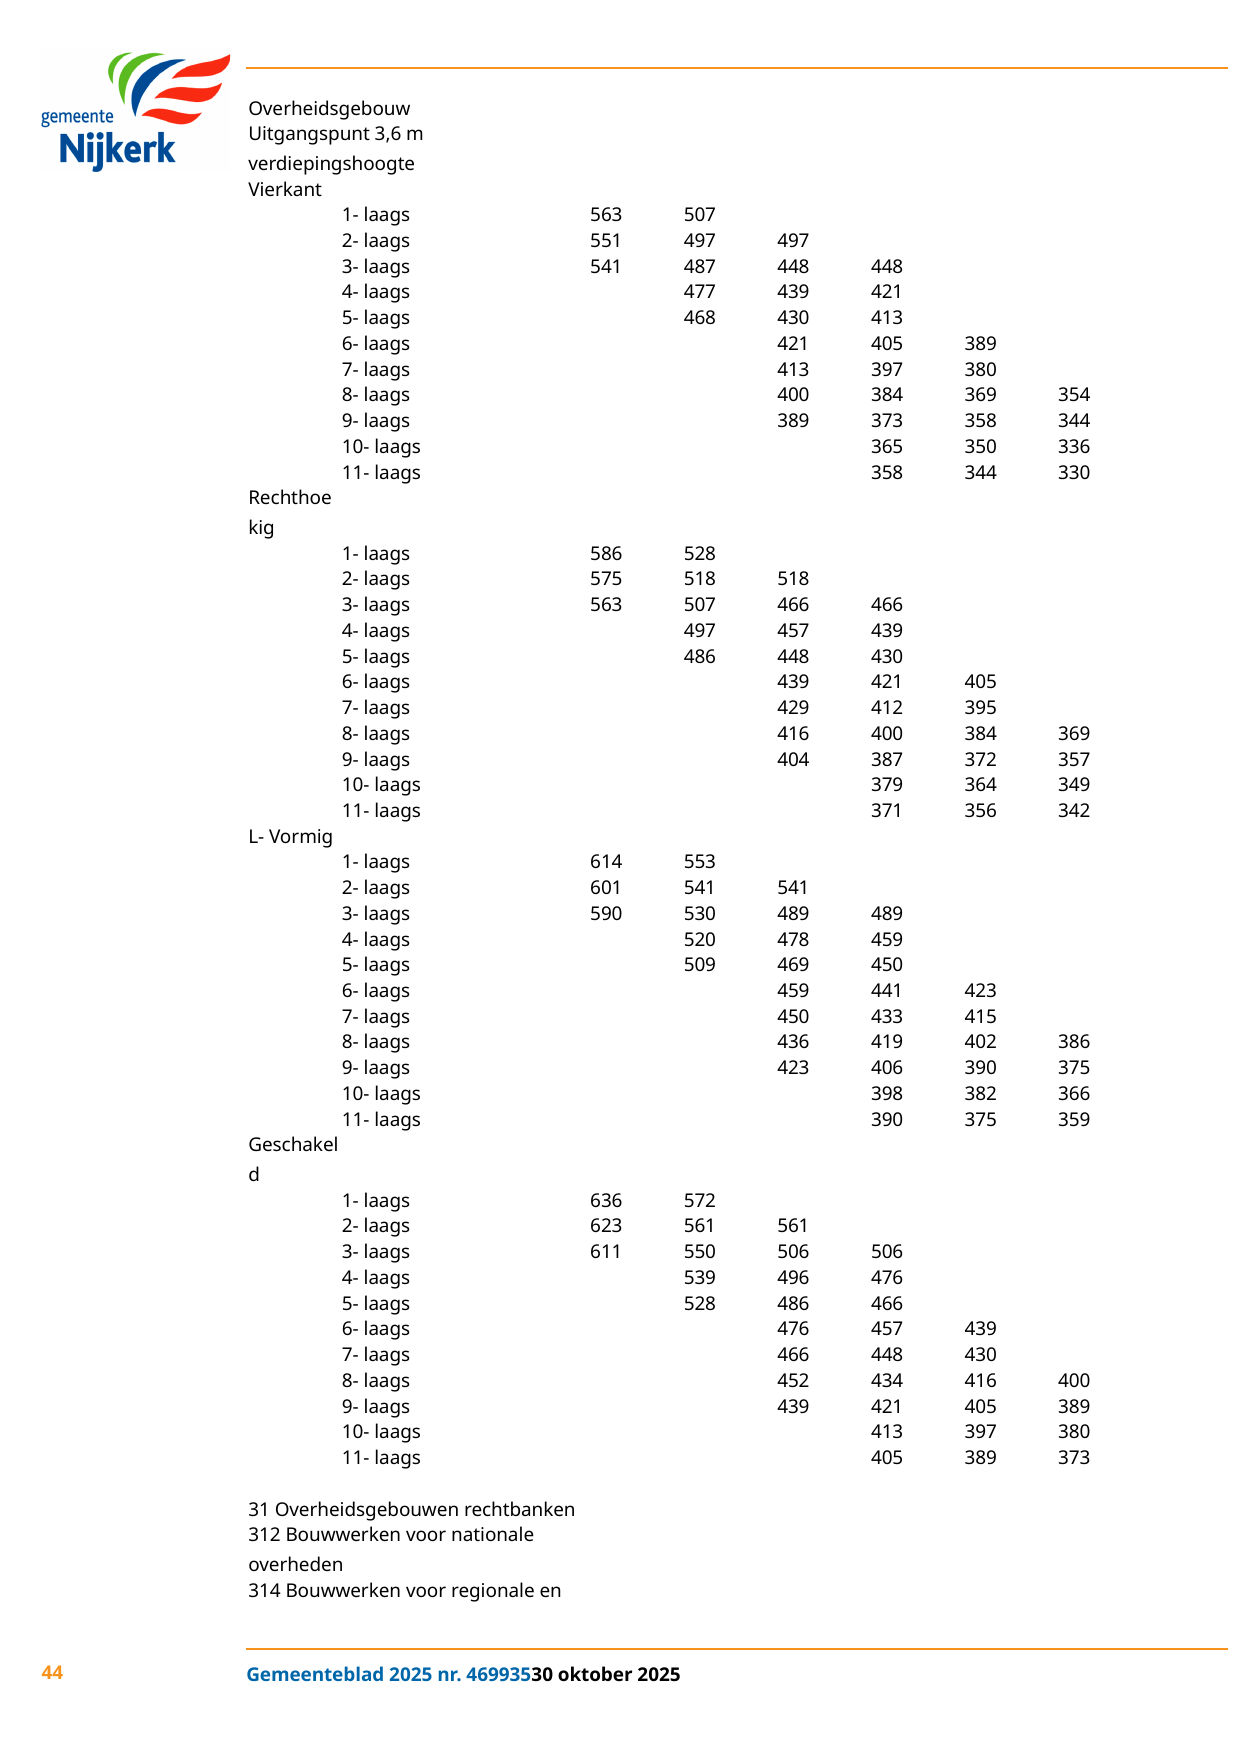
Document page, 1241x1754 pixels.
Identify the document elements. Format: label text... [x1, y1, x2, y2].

table_cell 344 [964, 459, 1058, 484]
table_cell [248, 433, 342, 459]
table_cell 476 [777, 1316, 871, 1341]
table_cell 384 [964, 720, 1058, 746]
table_cell [964, 485, 1058, 540]
table_cell 405 [871, 330, 964, 356]
table_cell [248, 279, 342, 304]
table_cell 7- laags [342, 694, 590, 720]
table_cell [248, 1264, 342, 1290]
table_cell [342, 823, 590, 849]
table_cell [684, 1029, 777, 1054]
table_cell 9- laags [342, 1393, 590, 1418]
table_cell [248, 874, 342, 900]
table_cell 373 [871, 408, 964, 433]
table_cell [590, 459, 683, 484]
table_cell 373 [1058, 1444, 1152, 1470]
table_cell [248, 1239, 342, 1264]
table_cell [1058, 227, 1152, 253]
table_cell [871, 1187, 964, 1213]
table_cell 541 [590, 253, 683, 279]
table_cell [248, 1003, 342, 1029]
table_cell [248, 356, 342, 382]
table_cell [684, 720, 777, 746]
table_cell [590, 694, 683, 720]
table_cell [1058, 926, 1152, 952]
table_cell 439 [964, 1316, 1058, 1341]
table_cell 369 [1058, 720, 1152, 746]
table_cell [777, 1444, 871, 1470]
table_cell [1058, 253, 1152, 279]
table_cell [590, 1106, 683, 1132]
table_cell [1058, 694, 1152, 720]
table_cell 402 [964, 1029, 1058, 1054]
table_cell [590, 643, 683, 668]
table_cell [590, 823, 683, 849]
table_cell [590, 1367, 683, 1393]
table_cell 541 [777, 874, 871, 900]
table_cell 10- laags [342, 1419, 590, 1444]
table_cell [684, 746, 777, 771]
table_cell [964, 900, 1058, 926]
table_cell 528 [684, 1290, 777, 1316]
table_cell [248, 720, 342, 746]
table_cell [684, 433, 777, 459]
table_cell 518 [684, 566, 777, 591]
table_cell [1058, 356, 1152, 382]
table_cell [248, 1470, 342, 1496]
table_cell [777, 1470, 871, 1496]
table_cell [964, 1470, 1058, 1496]
table_cell 466 [871, 1290, 964, 1316]
table_cell [1058, 669, 1152, 694]
table_cell [964, 121, 1058, 176]
table_cell 450 [777, 1003, 871, 1029]
table_cell [964, 1132, 1058, 1187]
table_cell [684, 1521, 777, 1577]
table_cell 486 [777, 1290, 871, 1316]
table_cell [777, 1521, 871, 1577]
table_cell [248, 1341, 342, 1367]
table_cell [871, 566, 964, 591]
table_cell [684, 1393, 777, 1418]
table_cell [590, 669, 683, 694]
table_cell 10- laags [342, 771, 590, 797]
table_cell 551 [590, 227, 683, 253]
table_cell [871, 1132, 964, 1187]
table_cell 356 [964, 797, 1058, 823]
table_cell 439 [777, 669, 871, 694]
table_cell [342, 1470, 590, 1496]
table_cell 486 [684, 643, 777, 668]
table_cell [871, 849, 964, 874]
table_cell 416 [777, 720, 871, 746]
table_cell [871, 485, 964, 540]
table_cell [871, 823, 964, 849]
table_cell 434 [871, 1367, 964, 1393]
table_cell [590, 977, 683, 1003]
table_cell [590, 1341, 683, 1367]
table_cell [964, 617, 1058, 643]
table_cell Geschakeld [248, 1132, 342, 1187]
table_cell [684, 485, 777, 540]
table_cell 10- laags [342, 433, 590, 459]
table_cell [871, 874, 964, 900]
table_cell [590, 121, 683, 176]
table_cell 5- laags [342, 952, 590, 977]
table_cell 314 Bouwwerken voor regionale en [248, 1577, 590, 1602]
table_cell [248, 952, 342, 977]
table_cell 2- laags [342, 1213, 590, 1238]
table_cell 433 [871, 1003, 964, 1029]
table_cell [777, 1106, 871, 1132]
table_cell [590, 1393, 683, 1418]
table_cell [684, 95, 777, 121]
table_cell [1058, 1132, 1152, 1187]
table_cell [342, 176, 590, 202]
table_cell 405 [871, 1444, 964, 1470]
table_cell [590, 382, 683, 407]
table_cell 623 [590, 1213, 683, 1238]
table_cell 4- laags [342, 1264, 590, 1290]
table_cell 448 [777, 643, 871, 668]
table_cell [248, 669, 342, 694]
table_cell [777, 1496, 871, 1521]
table_cell [684, 771, 777, 797]
table_cell [1058, 1003, 1152, 1029]
table_cell 358 [964, 408, 1058, 433]
table_cell 359 [1058, 1106, 1152, 1132]
table_cell [248, 1444, 342, 1470]
table_cell [248, 459, 342, 484]
table_cell [1058, 591, 1152, 617]
table_cell [964, 279, 1058, 304]
table_cell 421 [871, 669, 964, 694]
table_cell [964, 1290, 1058, 1316]
table_cell [777, 202, 871, 227]
table_cell 405 [964, 1393, 1058, 1418]
table_cell [248, 1419, 342, 1444]
table_cell [248, 617, 342, 643]
table_cell 379 [871, 771, 964, 797]
table_cell [684, 1055, 777, 1080]
table_cell [248, 1213, 342, 1238]
table_cell 387 [871, 746, 964, 771]
table_cell 11- laags [342, 459, 590, 484]
table_cell [1058, 1213, 1152, 1238]
table_cell 507 [684, 591, 777, 617]
table_cell 457 [777, 617, 871, 643]
table_cell 397 [871, 356, 964, 382]
table_cell [248, 540, 342, 566]
table_cell 365 [871, 433, 964, 459]
table_cell 3- laags [342, 253, 590, 279]
table_cell 349 [1058, 771, 1152, 797]
table_cell [248, 1187, 342, 1213]
table_cell [590, 305, 683, 330]
table_cell [248, 926, 342, 952]
table_cell [1058, 279, 1152, 304]
table_cell 466 [871, 591, 964, 617]
table_cell [590, 926, 683, 952]
table_cell 561 [684, 1213, 777, 1238]
table_cell [964, 566, 1058, 591]
table_cell [590, 1577, 683, 1602]
table_cell 397 [964, 1419, 1058, 1444]
table_cell [684, 1470, 777, 1496]
table_cell [1058, 1239, 1152, 1264]
table_cell [248, 1029, 342, 1054]
table_cell [1058, 566, 1152, 591]
table_cell [1058, 95, 1152, 121]
table_cell [964, 1239, 1058, 1264]
table_cell L- Vormig [248, 823, 342, 849]
table_cell [684, 1132, 777, 1187]
table_cell 11- laags [342, 1106, 590, 1132]
table_cell [590, 1290, 683, 1316]
table_cell [871, 1213, 964, 1238]
table_cell [964, 305, 1058, 330]
table_cell [1058, 176, 1152, 202]
table_cell [684, 1444, 777, 1470]
table_cell 561 [777, 1213, 871, 1238]
table_cell 466 [777, 591, 871, 617]
table_cell [777, 1132, 871, 1187]
table_cell 476 [871, 1264, 964, 1290]
table_cell [248, 408, 342, 433]
table_cell [248, 977, 342, 1003]
table_cell [590, 1521, 683, 1577]
table_cell 11- laags [342, 1444, 590, 1470]
table_cell [964, 926, 1058, 952]
table_cell 6- laags [342, 330, 590, 356]
table_cell [248, 1290, 342, 1316]
table_cell 487 [684, 253, 777, 279]
table_cell [248, 382, 342, 407]
table_cell [1058, 1316, 1152, 1341]
table_cell 423 [964, 977, 1058, 1003]
table_cell [684, 121, 777, 176]
table_cell 400 [1058, 1367, 1152, 1393]
table_cell [1058, 643, 1152, 668]
table_cell [590, 279, 683, 304]
table_cell 509 [684, 952, 777, 977]
table_cell 412 [871, 694, 964, 720]
table_cell Overheidsgebouw [248, 95, 590, 121]
table_cell 3- laags [342, 900, 590, 926]
table_cell [590, 330, 683, 356]
table_cell 389 [1058, 1393, 1152, 1418]
table_cell 372 [964, 746, 1058, 771]
table_cell [964, 176, 1058, 202]
table_cell [248, 643, 342, 668]
table_cell [248, 591, 342, 617]
table_cell 497 [684, 227, 777, 253]
table_cell [964, 1496, 1058, 1521]
table_cell 541 [684, 874, 777, 900]
table_cell 8- laags [342, 382, 590, 407]
picture [41, 47, 231, 172]
table_cell 8- laags [342, 720, 590, 746]
table_cell 2- laags [342, 227, 590, 253]
table_cell [590, 1132, 683, 1187]
table_cell 358 [871, 459, 964, 484]
table_cell 2- laags [342, 566, 590, 591]
table_cell 2- laags [342, 874, 590, 900]
table_cell 31 Overheidsgebouwen rechtbanken [248, 1496, 590, 1521]
table_cell 421 [871, 279, 964, 304]
table_cell 390 [964, 1055, 1058, 1080]
table_cell 448 [871, 1341, 964, 1367]
table_cell 342 [1058, 797, 1152, 823]
table_cell [871, 176, 964, 202]
table_cell [1058, 1496, 1152, 1521]
table_cell 390 [871, 1106, 964, 1132]
table_cell 436 [777, 1029, 871, 1054]
table_cell [684, 408, 777, 433]
table_cell [964, 253, 1058, 279]
table_cell 466 [777, 1341, 871, 1367]
table_cell [590, 1264, 683, 1290]
table_cell 357 [1058, 746, 1152, 771]
table_cell [590, 485, 683, 540]
table_cell Rechthoekig [248, 485, 342, 540]
table_cell [777, 459, 871, 484]
table_cell Vierkant [248, 176, 342, 202]
table_cell [248, 227, 342, 253]
table_cell [248, 694, 342, 720]
table_cell [590, 1316, 683, 1341]
table_cell [871, 95, 964, 121]
table_cell [590, 746, 683, 771]
table_cell 4- laags [342, 617, 590, 643]
table_cell 528 [684, 540, 777, 566]
table_cell 364 [964, 771, 1058, 797]
table_cell [248, 900, 342, 926]
table_cell 430 [871, 643, 964, 668]
table_cell 477 [684, 279, 777, 304]
table_cell [964, 591, 1058, 617]
table_cell [684, 1496, 777, 1521]
table_cell 5- laags [342, 305, 590, 330]
table_cell [590, 1470, 683, 1496]
table_cell 6- laags [342, 977, 590, 1003]
table_cell [871, 540, 964, 566]
table_cell 506 [871, 1239, 964, 1264]
table_cell 404 [777, 746, 871, 771]
table_cell [964, 849, 1058, 874]
table_cell 4- laags [342, 279, 590, 304]
table_cell [777, 540, 871, 566]
table_cell [684, 1003, 777, 1029]
table_cell [684, 1316, 777, 1341]
table_cell [1058, 1187, 1152, 1213]
table_cell [1058, 1521, 1152, 1577]
table_cell 8- laags [342, 1029, 590, 1054]
table_cell [777, 121, 871, 176]
table_cell 9- laags [342, 1055, 590, 1080]
table_cell 389 [964, 330, 1058, 356]
table_cell [590, 720, 683, 746]
table_cell [871, 1470, 964, 1496]
table_cell 430 [964, 1341, 1058, 1367]
table_cell [777, 1577, 871, 1602]
table_cell [590, 176, 683, 202]
table_cell [590, 1419, 683, 1444]
table_cell 369 [964, 382, 1058, 407]
table_cell [1058, 330, 1152, 356]
table_cell 413 [777, 356, 871, 382]
table_cell 4- laags [342, 926, 590, 952]
table_cell 553 [684, 849, 777, 874]
table_cell 6- laags [342, 1316, 590, 1341]
table_cell [684, 1577, 777, 1602]
table_cell 636 [590, 1187, 683, 1213]
table_cell 330 [1058, 459, 1152, 484]
table_cell 10- laags [342, 1080, 590, 1106]
table_cell [248, 202, 342, 227]
table_cell [590, 408, 683, 433]
table_cell [248, 849, 342, 874]
table_cell 7- laags [342, 356, 590, 382]
table_cell [964, 643, 1058, 668]
table_cell [871, 1521, 964, 1577]
table_cell [248, 1080, 342, 1106]
table_cell [1058, 977, 1152, 1003]
table_cell 429 [777, 694, 871, 720]
table_cell [684, 823, 777, 849]
table_cell [964, 1264, 1058, 1290]
table_cell [1058, 305, 1152, 330]
table_cell [777, 797, 871, 823]
table_cell 421 [777, 330, 871, 356]
table_cell 497 [777, 227, 871, 253]
table_cell 423 [777, 1055, 871, 1080]
table_cell 1- laags [342, 1187, 590, 1213]
table_cell [590, 1055, 683, 1080]
table_cell [964, 202, 1058, 227]
table_cell [964, 1213, 1058, 1238]
table_cell 419 [871, 1029, 964, 1054]
table_cell [871, 1577, 964, 1602]
table_cell [590, 1080, 683, 1106]
table_cell [964, 540, 1058, 566]
table_cell 386 [1058, 1029, 1152, 1054]
table_cell 506 [777, 1239, 871, 1264]
table_cell 1- laags [342, 849, 590, 874]
table_cell [684, 1367, 777, 1393]
table_cell [964, 952, 1058, 977]
table_cell [1058, 485, 1152, 540]
table_cell 3- laags [342, 591, 590, 617]
table_cell [777, 1419, 871, 1444]
table_cell [1058, 1290, 1152, 1316]
table_cell 6- laags [342, 669, 590, 694]
table_cell [1058, 900, 1152, 926]
table_cell [684, 382, 777, 407]
table_cell 389 [777, 408, 871, 433]
table_cell [590, 95, 683, 121]
table_cell 1- laags [342, 202, 590, 227]
table_cell 375 [1058, 1055, 1152, 1080]
table_cell 312 Bouwwerken voor nationale overheden [248, 1521, 590, 1577]
table_cell [248, 1055, 342, 1080]
table_cell 439 [871, 617, 964, 643]
table_cell 459 [777, 977, 871, 1003]
table_cell 5- laags [342, 643, 590, 668]
table_cell [684, 1341, 777, 1367]
table_cell 563 [590, 591, 683, 617]
table_cell [964, 1521, 1058, 1577]
table_cell 9- laags [342, 746, 590, 771]
table_cell 575 [590, 566, 683, 591]
table_cell 11- laags [342, 797, 590, 823]
table_cell [248, 797, 342, 823]
table_cell [684, 176, 777, 202]
table_cell 496 [777, 1264, 871, 1290]
table_cell 375 [964, 1106, 1058, 1132]
table_cell [964, 1577, 1058, 1602]
table_cell [248, 746, 342, 771]
table_cell 400 [777, 382, 871, 407]
table_cell [777, 1187, 871, 1213]
table_cell 8- laags [342, 1367, 590, 1393]
table_cell [590, 617, 683, 643]
table_cell 382 [964, 1080, 1058, 1106]
table_cell [342, 485, 590, 540]
table_cell 344 [1058, 408, 1152, 433]
table_cell [1058, 952, 1152, 977]
table_cell [964, 1187, 1058, 1213]
table_cell 550 [684, 1239, 777, 1264]
table_cell 350 [964, 433, 1058, 459]
table_cell 430 [777, 305, 871, 330]
table_cell [248, 253, 342, 279]
table_cell [1058, 1341, 1152, 1367]
table_cell 489 [871, 900, 964, 926]
table_cell 601 [590, 874, 683, 900]
table_cell 3- laags [342, 1239, 590, 1264]
table_cell [684, 356, 777, 382]
table_cell [590, 433, 683, 459]
table_cell [248, 1393, 342, 1418]
table_cell 448 [871, 253, 964, 279]
table_cell [777, 433, 871, 459]
table_cell [871, 121, 964, 176]
table_cell [777, 176, 871, 202]
table_cell [871, 202, 964, 227]
table_cell 421 [871, 1393, 964, 1418]
table_cell 572 [684, 1187, 777, 1213]
table_cell [777, 849, 871, 874]
table_cell [590, 1444, 683, 1470]
table_cell 371 [871, 797, 964, 823]
table_cell 518 [777, 566, 871, 591]
table_cell [248, 1316, 342, 1341]
table_cell 468 [684, 305, 777, 330]
table_cell [590, 952, 683, 977]
table_cell [871, 227, 964, 253]
table_cell 398 [871, 1080, 964, 1106]
table_cell 406 [871, 1055, 964, 1080]
table_cell [1058, 823, 1152, 849]
table_cell [1058, 121, 1152, 176]
table_cell [1058, 540, 1152, 566]
table_cell [1058, 617, 1152, 643]
table_cell 7- laags [342, 1341, 590, 1367]
table_cell [684, 797, 777, 823]
table_cell 563 [590, 202, 683, 227]
table_cell 586 [590, 540, 683, 566]
table_cell [342, 1132, 590, 1187]
table_cell [248, 1367, 342, 1393]
table_cell [248, 771, 342, 797]
table_cell 614 [590, 849, 683, 874]
table_cell [590, 356, 683, 382]
table_cell 354 [1058, 382, 1152, 407]
table_cell [777, 95, 871, 121]
table_cell 507 [684, 202, 777, 227]
table_cell [590, 1496, 683, 1521]
table_cell Uitgangspunt 3,6 m verdiepingshoogte [248, 121, 590, 176]
table_cell 395 [964, 694, 1058, 720]
table_cell 413 [871, 1419, 964, 1444]
table_cell [248, 330, 342, 356]
table_cell 459 [871, 926, 964, 952]
table_cell [590, 1003, 683, 1029]
table_cell [964, 874, 1058, 900]
table_cell [590, 771, 683, 797]
table_cell [777, 485, 871, 540]
table_cell [684, 977, 777, 1003]
table_cell [684, 1080, 777, 1106]
table_cell 457 [871, 1316, 964, 1341]
table_cell [248, 305, 342, 330]
table_cell 497 [684, 617, 777, 643]
table_cell [684, 669, 777, 694]
table_cell 539 [684, 1264, 777, 1290]
table_cell [1058, 874, 1152, 900]
table_cell [1058, 202, 1152, 227]
table_cell [777, 1080, 871, 1106]
table_cell 452 [777, 1367, 871, 1393]
table_cell [777, 771, 871, 797]
table_cell [590, 1029, 683, 1054]
table_cell 478 [777, 926, 871, 952]
table_cell [684, 459, 777, 484]
table_cell 450 [871, 952, 964, 977]
table_cell 530 [684, 900, 777, 926]
table_cell [1058, 1264, 1152, 1290]
table_cell 413 [871, 305, 964, 330]
table_cell 448 [777, 253, 871, 279]
table_cell [1058, 1577, 1152, 1602]
table_cell 400 [871, 720, 964, 746]
table_cell 5- laags [342, 1290, 590, 1316]
table_cell [248, 566, 342, 591]
table_cell [777, 823, 871, 849]
table_cell [964, 227, 1058, 253]
table_cell [1058, 1470, 1152, 1496]
table_cell [684, 330, 777, 356]
table_cell [248, 1106, 342, 1132]
table_cell [590, 797, 683, 823]
table_cell [684, 694, 777, 720]
table_cell 389 [964, 1444, 1058, 1470]
table_cell [964, 95, 1058, 121]
table_cell 7- laags [342, 1003, 590, 1029]
table_cell 405 [964, 669, 1058, 694]
table_cell 611 [590, 1239, 683, 1264]
table_cell 439 [777, 279, 871, 304]
table_cell 9- laags [342, 408, 590, 433]
table_cell 520 [684, 926, 777, 952]
table_cell 380 [1058, 1419, 1152, 1444]
table_cell 380 [964, 356, 1058, 382]
table_cell 336 [1058, 433, 1152, 459]
table_cell [684, 1419, 777, 1444]
table_cell 415 [964, 1003, 1058, 1029]
table_cell 489 [777, 900, 871, 926]
table_cell [684, 1106, 777, 1132]
table_cell 366 [1058, 1080, 1152, 1106]
table_cell 441 [871, 977, 964, 1003]
table_cell 590 [590, 900, 683, 926]
table_cell 469 [777, 952, 871, 977]
table_cell 439 [777, 1393, 871, 1418]
table_cell 416 [964, 1367, 1058, 1393]
table_cell 1- laags [342, 540, 590, 566]
table_cell [964, 823, 1058, 849]
table_cell [1058, 849, 1152, 874]
table_cell [871, 1496, 964, 1521]
table_cell 384 [871, 382, 964, 407]
